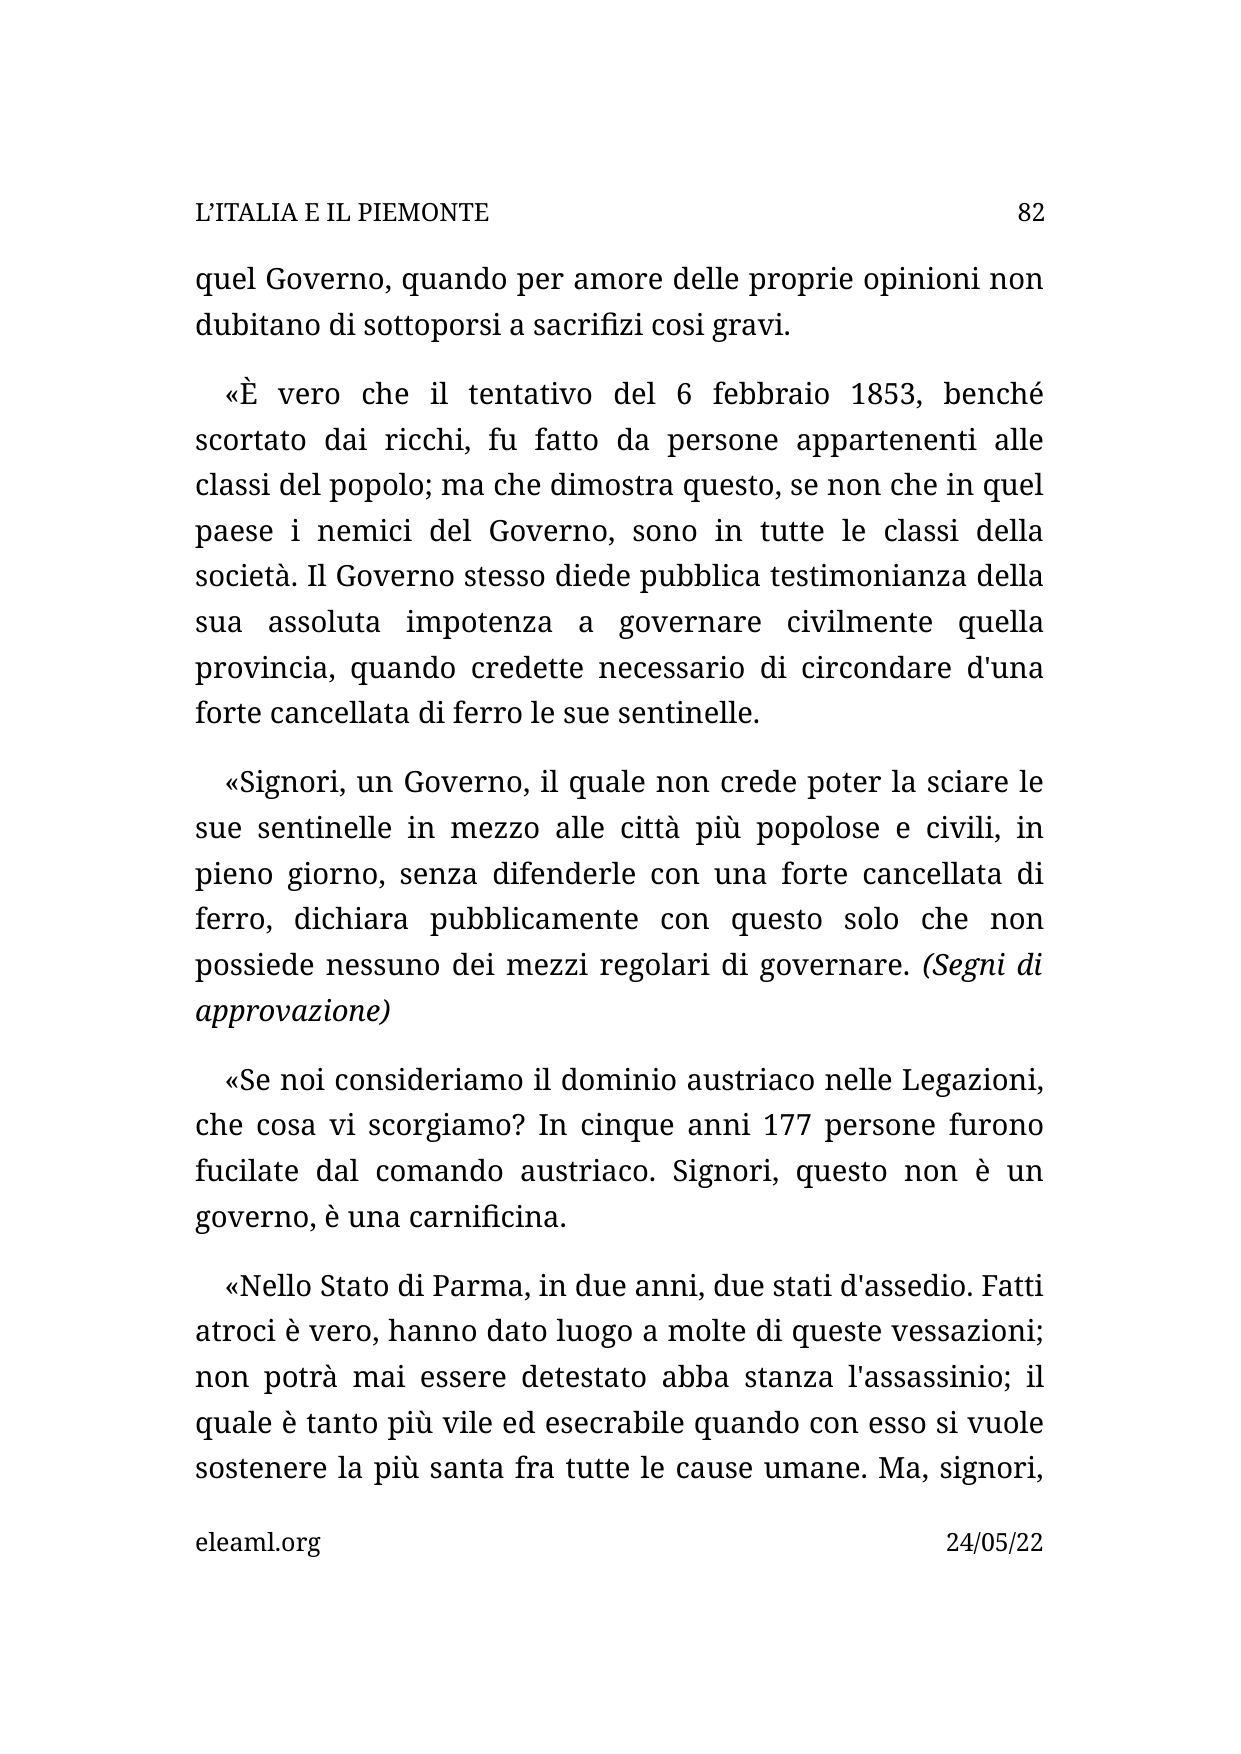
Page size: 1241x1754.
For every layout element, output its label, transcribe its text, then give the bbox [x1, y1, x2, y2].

text quel Governo, quando per amore delle proprie opinioni non dubitano di sottoporsi a sacrifizi cosi gravi. [195, 258, 1045, 344]
text «Nello Stato di Parma, in due anni, due stati d'assedio. Fatti atroci è vero, hanno dato luogo a molte di queste vessazioni; non potrà mai essere detestato abba stanza l'assassinio; il quale è tanto più vile ed esecrabile quando con esso si vuole sostenere la più santa fra tutte le cause umane. Ma, signori, [195, 1265, 1045, 1487]
text «Signori, un Governo, il quale non crede poter la sciare le sue sentinelle in mezzo alle città più popolose e civili, in pieno giorno, senza difenderle con una forte cancellata di ferro, dichiara pubblicamente con questo solo che non possiede nessuno dei mezzi regolari di governare. (Segni di approvazione) [195, 762, 1045, 1029]
text «Se noi consideriamo il dominio austriaco nelle Legazioni, che cosa vi scorgiamo? In cinque anni 177 persone furono fucilate dal comando austriaco. Signori, questo non è un governo, è una carnificina. [195, 1059, 1045, 1236]
text «È vero che il tentativo del 6 febbraio 1853, benché scortato dai ricchi, fu fatto da persone appartenenti alle classi del popolo; ma che dimostra questo, se non che in quel paese i nemici del Governo, sono in tutte le classi della società. Il Governo stesso diede pubblica testimonianza della sua assoluta impotenza a governare civilmente quella provincia, quando credette necessario di circondare d'una forte cancellata di ferro le sue sentinelle. [195, 373, 1045, 732]
